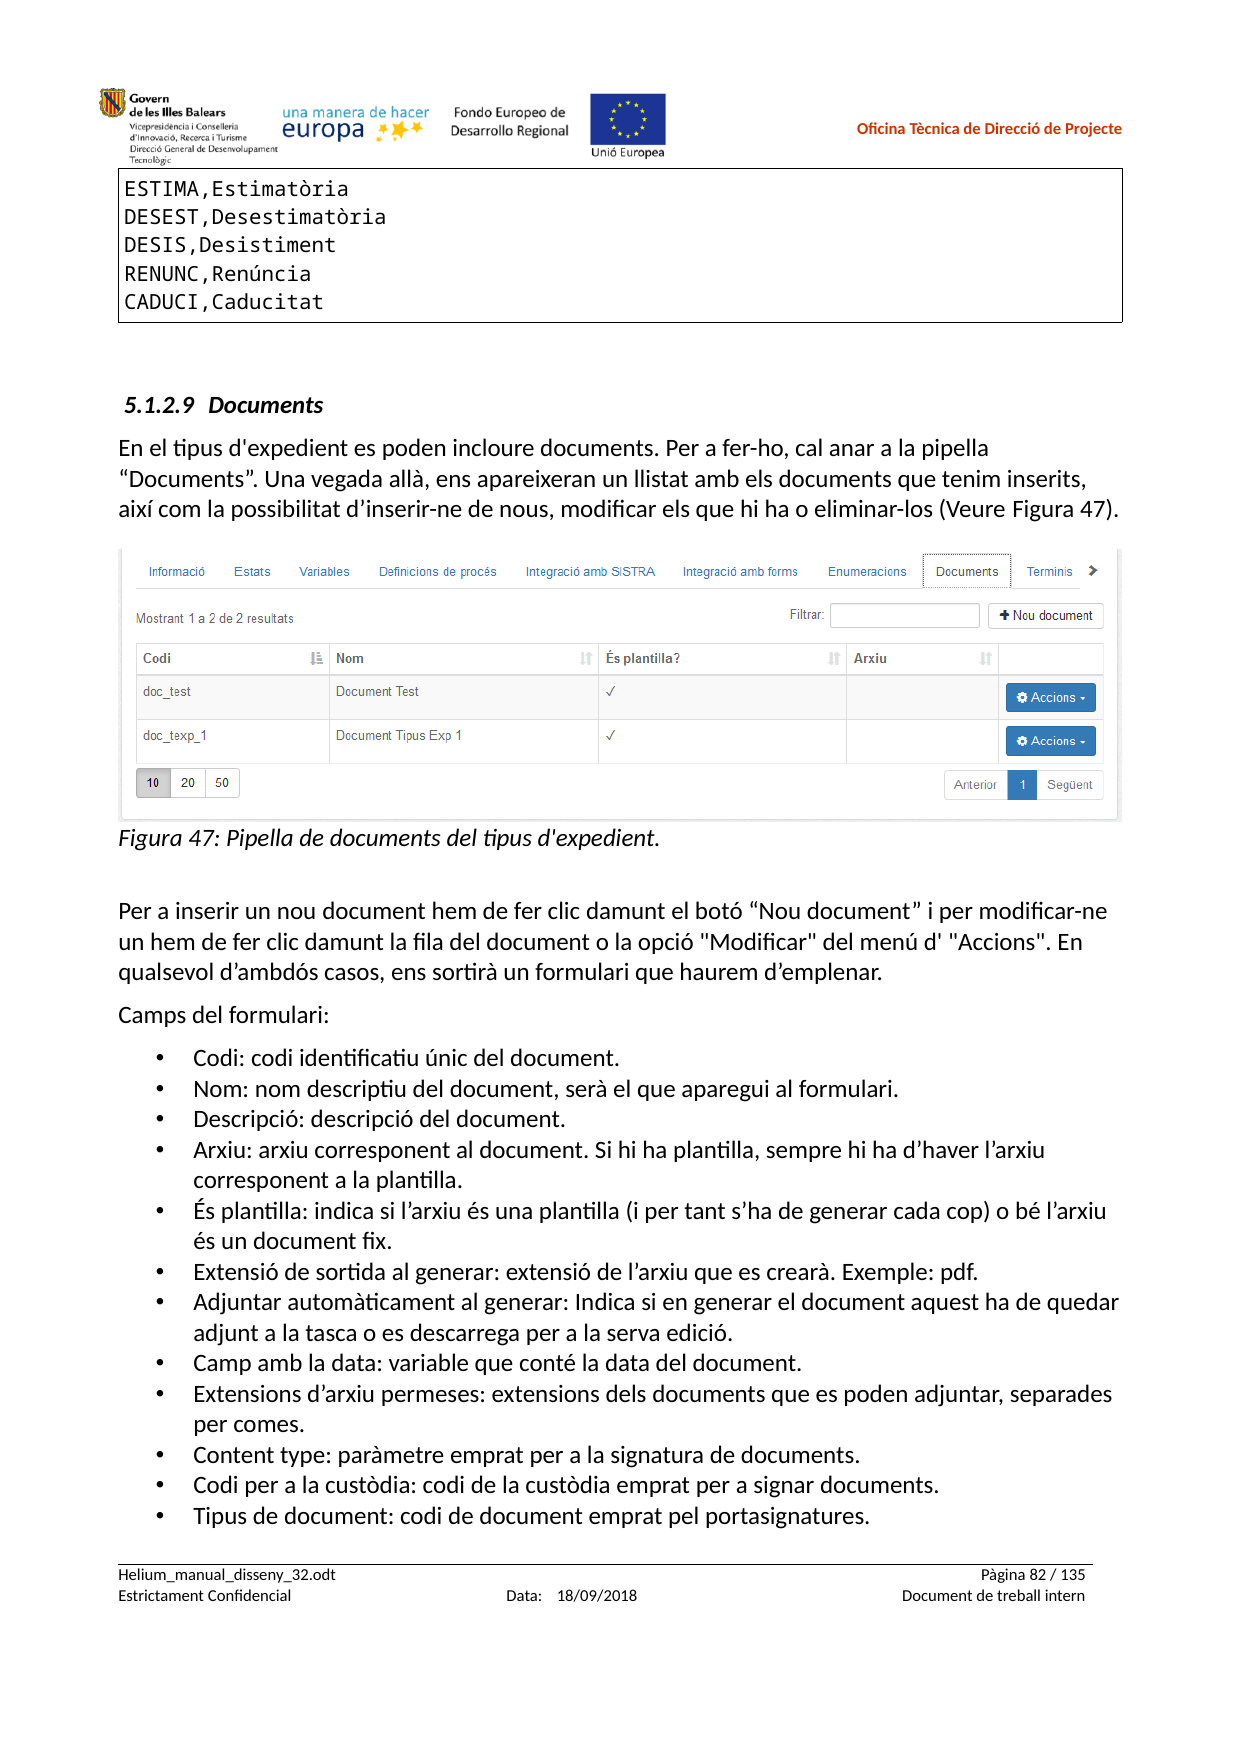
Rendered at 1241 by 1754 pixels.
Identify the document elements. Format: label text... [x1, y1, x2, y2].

list Codi per a la custòdia: codi de la custòdia emprat per a signar documents. [156, 1469, 1122, 1500]
list Extensions d’arxiu permeses: extensions dels documents que es poden adjuntar, separades per comes. [156, 1378, 1122, 1439]
list Descripció: descripció del document. [156, 1103, 1122, 1134]
picture [99, 87, 668, 166]
list Camp amb la data: variable que conté la data del document. [156, 1347, 1122, 1378]
subtitle Documents [118, 390, 1122, 420]
list Tipus de document: codi de document emprat pel portasignatures. [156, 1500, 1122, 1531]
text Camps del formulari: [118, 999, 1122, 1030]
list És plantilla: indica si l’arxiu és una plantilla (i per tant s’ha de generar cada cop) o bé l’arxiu és un document fix. [156, 1195, 1122, 1256]
list Content type: paràmetre emprat per a la signatura de documents. [156, 1439, 1122, 1469]
text En el tipus d'expedient es poden incloure documents. Per a fer-ho, cal anar a la pipella “Documents”. Una vegada allà, ens apareixeran un llistat amb els documents que tenim inserits, així com la possibilitat d’inserir-ne de nous, modificar els que hi ha o eliminar-los (Veure Figura 47). [118, 433, 1122, 524]
list Nom: nom descriptiu del document, serà el que aparegui al formulari. [156, 1073, 1122, 1103]
text Per a inserir un nou document hem de fer clic damunt el botó “Nou document” i per modificar-ne un hem de fer clic damunt la fila del document o la opció "Modificar" del menú d' "Accions". En qualsevol d’ambdós casos, ens sortirà un formulari que haurem d’emplenar. [118, 895, 1122, 987]
list Codi: codi identificatiu únic del document. [156, 1042, 1122, 1073]
text Figura 47: Pipella de documents del tipus d'expedient. [118, 822, 1122, 852]
list Extensió de sortida al generar: extensió de l’arxiu que es crearà. Exemple: pdf. [156, 1256, 1122, 1286]
list Arxiu: arxiu corresponent al document. Si hi ha plantilla, sempre hi ha d’haver l’arxiu corresponent a la plantilla. [156, 1134, 1122, 1195]
list Adjuntar automàticament al generar: Indica si en generar el document aquest ha de quedar adjunt a la tasca o es descarrega per a la serva edició. [156, 1286, 1122, 1347]
table_header [119, 169, 1122, 322]
picture [118, 549, 1123, 822]
